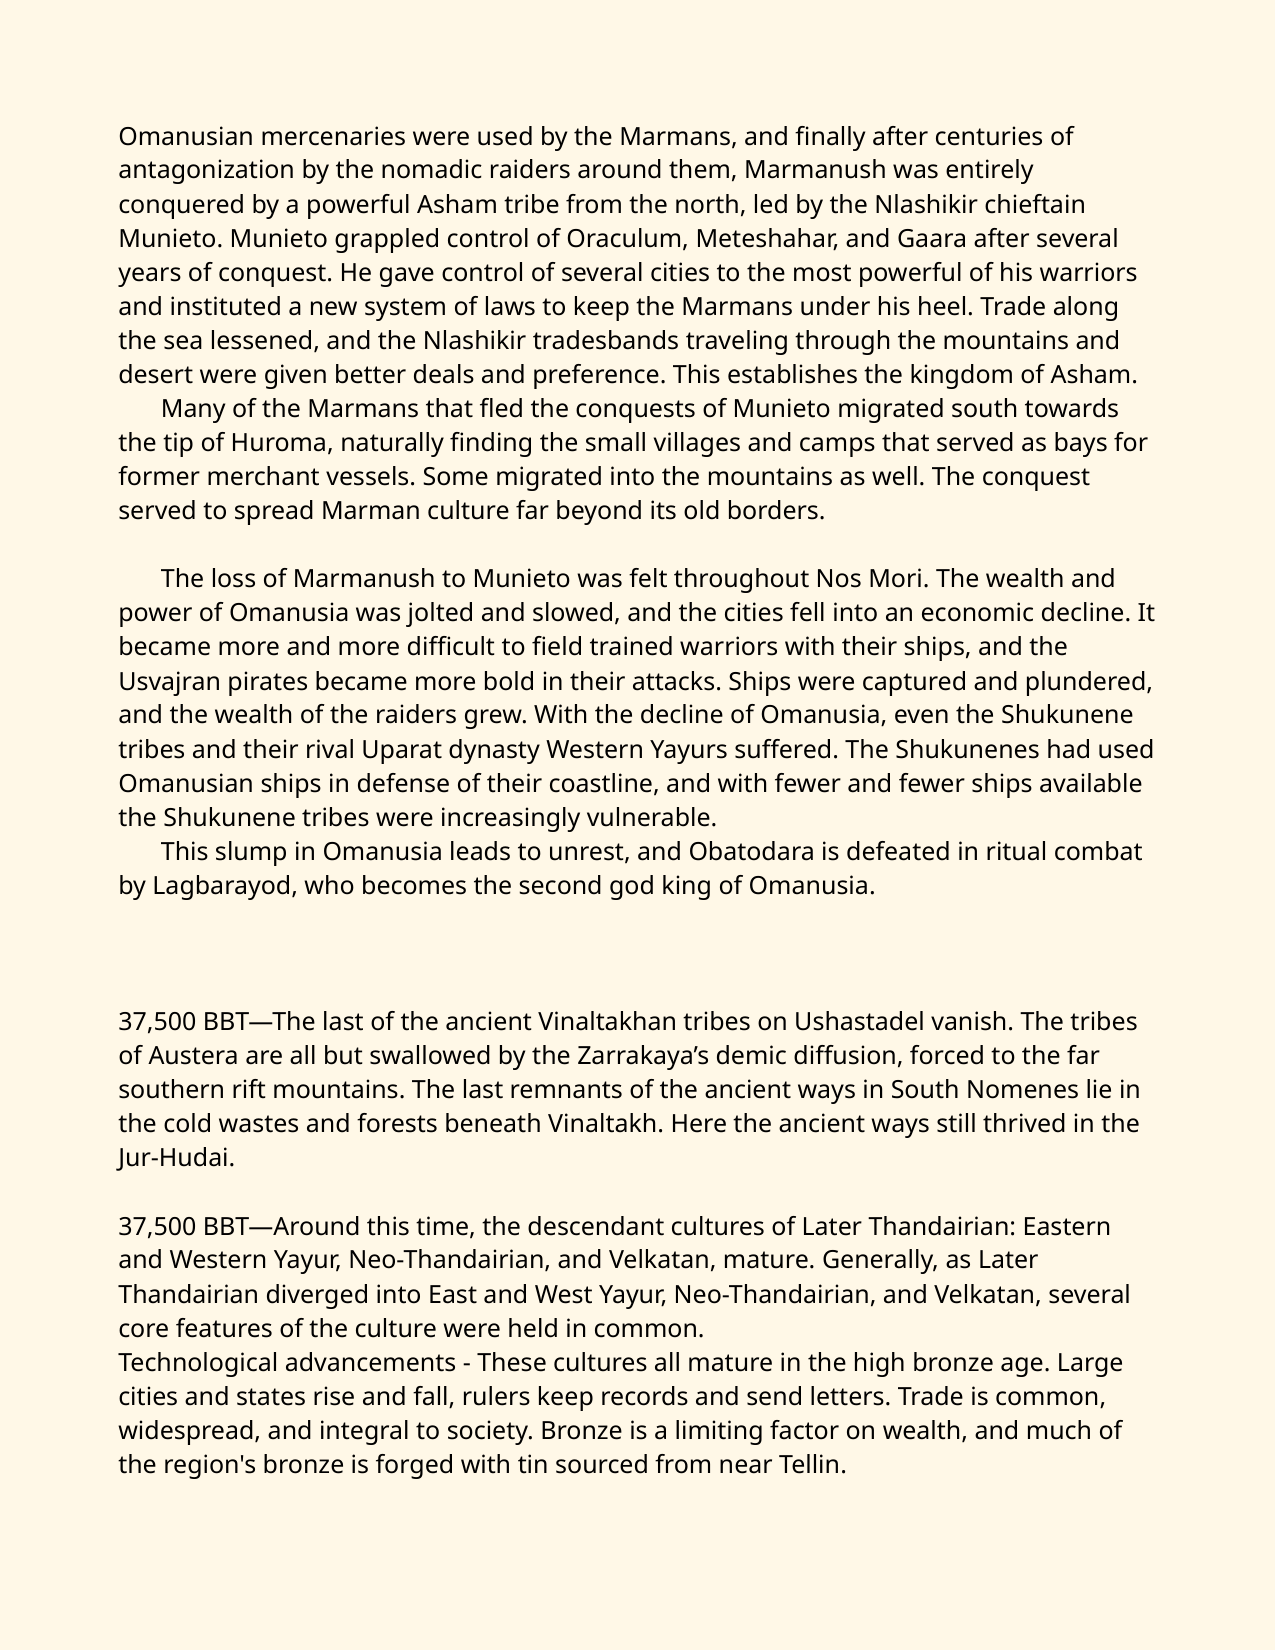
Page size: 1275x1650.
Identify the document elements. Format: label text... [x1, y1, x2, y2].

text 37,500 BBT—Around this time, the descendant cultures of Later Thandairian: Eastern and Western Yayur, Neo-Thandairian, and Velkatan, mature. Generally, as Later Thandairian diverged into East and West Yayur, Neo-Thandairian, and Velkatan, several core features of the culture were held in common. [118, 1208, 1157, 1344]
text Many of the Marmans that fled the conquests of Munieto migrated south towards the tip of Huroma, naturally finding the small villages and camps that served as bays for former merchant vessels. Some migrated into the mountains as well. The conquest served to spread Marman culture far beyond its old borders. [118, 391, 1157, 527]
text 37,500 BBT—The last of the ancient Vinaltakhan tribes on Ushastadel vanish. The tribes of Austera are all but swallowed by the Zarrakaya’s demic diffusion, forced to the far southern rift mountains. The last remnants of the ancient ways in South Nomenes lie in the cold wastes and forests beneath Vinaltakh. Here the ancient ways still thrived in the Jur-Hudai. [118, 1004, 1157, 1174]
text This slump in Omanusia leads to unrest, and Obatodara is defeated in ritual combat by Lagbarayod, who becomes the second god king of Omanusia. [118, 833, 1157, 902]
text Omanusian mercenaries were used by the Marmans, and finally after centuries of antagonization by the nomadic raiders around them, Marmanush was entirely conquered by a powerful Asham tribe from the north, led by the Nlashikir chieftain Munieto. Munieto grappled control of Oraculum, Meteshahar, and Gaara after several years of conquest. He gave control of several cities to the most powerful of his warriors and instituted a new system of laws to keep the Marmans under his heel. Trade along the sea lessened, and the Nlashikir tradesbands traveling through the mountains and desert were given better deals and preference. This establishes the kingdom of Asham. [118, 118, 1157, 391]
text Technological advancements - These cultures all mature in the high bronze age. Large cities and states rise and fall, rulers keep records and send letters. Trade is common, widespread, and integral to society. Bronze is a limiting factor on wealth, and much of the region's bronze is forged with tin sourced from near Tellin. [118, 1344, 1157, 1481]
text The loss of Marmanush to Munieto was felt throughout Nos Mori. The wealth and power of Omanusia was jolted and slowed, and the cities fell into an economic decline. It became more and more difficult to field trained warriors with their ships, and the Usvajran pirates became more bold in their attacks. Ships were captured and plundered, and the wealth of the raiders grew. With the decline of Omanusia, even the Shukunene tribes and their rival Uparat dynasty Western Yayurs suffered. The Shukunenes had used Omanusian ships in defense of their coastline, and with fewer and fewer ships available the Shukunene tribes were increasingly vulnerable. [118, 561, 1157, 833]
